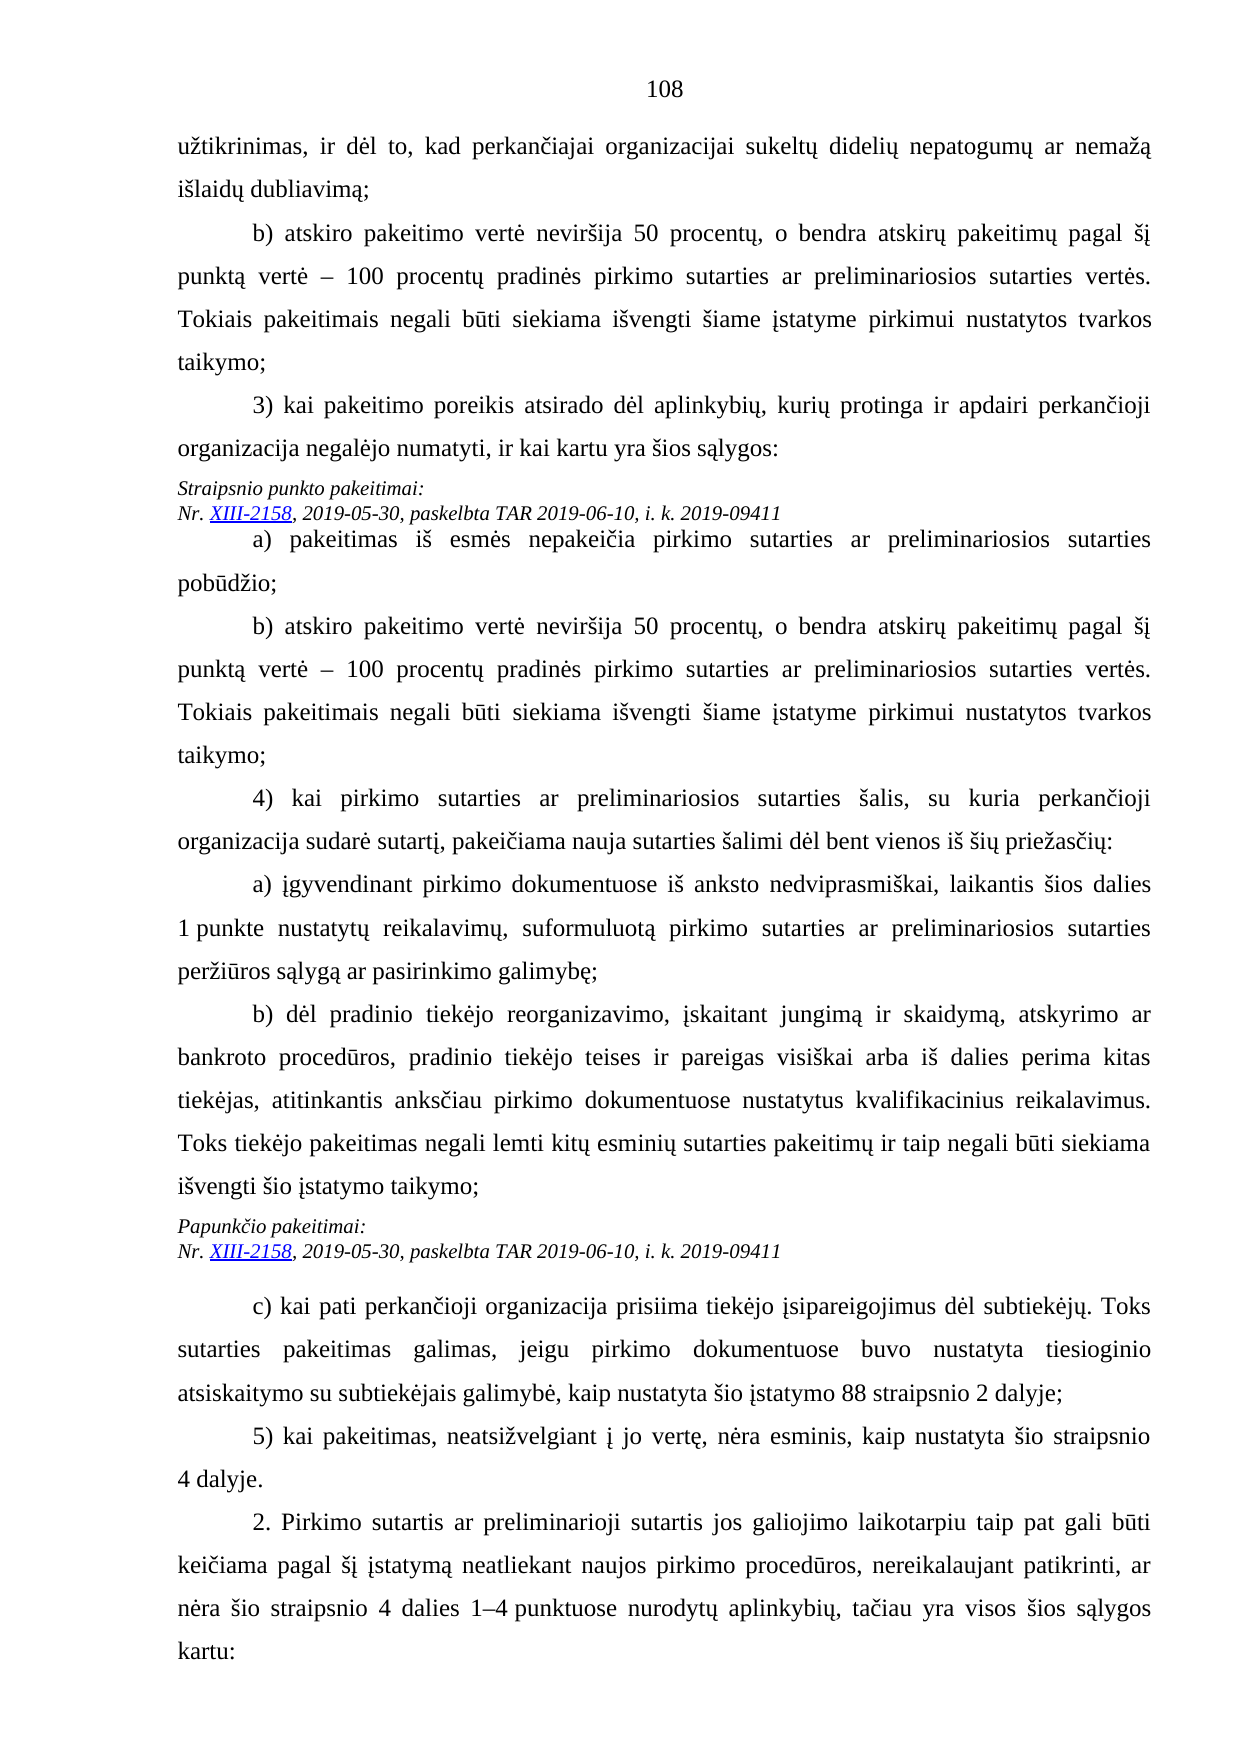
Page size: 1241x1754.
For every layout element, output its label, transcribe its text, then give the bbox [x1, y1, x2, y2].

text 2. Pirkimo sutartis ar preliminarioji sutartis jos galiojimo laikotarpiu taip pat gali būti keičiama pagal šį įstatymą neatliekant naujos pirkimo procedūros, nereikalaujant patikrinti, ar nėra šio straipsnio 4 dalies 1–4 punktuose nurodytų aplinkybių, tačiau yra visos šios sąlygos kartu: [177, 1507, 1152, 1665]
text Nr. XIII-2158, 2019-05-30, paskelbta TAR 2019-06-10, i. k. 2019-09411 [177, 1238, 1152, 1263]
text 4) kai pirkimo sutarties ar preliminariosios sutarties šalis, su kuria perkančioji organizacija sudarė sutartį, pakeičiama nauja sutarties šalimi dėl bent vienos iš šių priežasčių: [177, 783, 1152, 855]
text b) atskiro pakeitimo vertė neviršija 50 procentų, o bendra atskirų pakeitimų pagal šį punktą vertė – 100 procentų pradinės pirkimo sutarties ar preliminariosios sutarties vertės. Tokiais pakeitimais negali būti siekiama išvengti šiame įstatyme pirkimui nustatytos tvarkos taikymo; [177, 218, 1152, 376]
text Nr. XIII-2158, 2019-05-30, paskelbta TAR 2019-06-10, i. k. 2019-09411 [177, 500, 1152, 524]
text a) įgyvendinant pirkimo dokumentuose iš anksto nedviprasmiškai, laikantis šios dalies 1 punkte nustatytų reikalavimų, suformuluotą pirkimo sutarties ar preliminariosios sutarties peržiūros sąlygą ar pasirinkimo galimybę; [177, 869, 1152, 984]
text 3) kai pakeitimo poreikis atsirado dėl aplinkybių, kurių protinga ir apdairi perkančioji organizacija negalėjo numatyti, ir kai kartu yra šios sąlygos: [177, 390, 1152, 462]
text a) pakeitimas iš esmės nepakeičia pirkimo sutarties ar preliminariosios sutarties pobūdžio; [177, 524, 1152, 596]
text b) atskiro pakeitimo vertė neviršija 50 procentų, o bendra atskirų pakeitimų pagal šį punktą vertė – 100 procentų pradinės pirkimo sutarties ar preliminariosios sutarties vertės. Tokiais pakeitimais negali būti siekiama išvengti šiame įstatyme pirkimui nustatytos tvarkos taikymo; [177, 611, 1152, 769]
text c) kai pati perkančioji organizacija prisiima tiekėjo įsipareigojimus dėl subtiekėjų. Toks sutarties pakeitimas galimas, jeigu pirkimo dokumentuose buvo nustatyta tiesioginio atsiskaitymo su subtiekėjais galimybė, kaip nustatyta šio įstatymo 88 straipsnio 2 dalyje; [177, 1291, 1152, 1406]
text Papunkčio pakeitimai: [177, 1214, 1152, 1238]
text b) dėl pradinio tiekėjo reorganizavimo, įskaitant jungimą ir skaidymą, atskyrimo ar bankroto procedūros, pradinio tiekėjo teises ir pareigas visiškai arba iš dalies perima kitas tiekėjas, atitinkantis anksčiau pirkimo dokumentuose nustatytus kvalifikacinius reikalavimus. Toks tiekėjo pakeitimas negali lemti kitų esminių sutarties pakeitimų ir taip negali būti siekiama išvengti šio įstatymo taikymo; [177, 999, 1152, 1200]
text Straipsnio punkto pakeitimai: [177, 476, 1152, 500]
text užtikrinimas, ir dėl to, kad perkančiajai organizacijai sukeltų didelių nepatogumų ar nemažą išlaidų dubliavimą; [177, 131, 1152, 203]
text 5) kai pakeitimas, neatsižvelgiant į jo vertę, nėra esminis, kaip nustatyta šio straipsnio 4 dalyje. [177, 1421, 1152, 1493]
